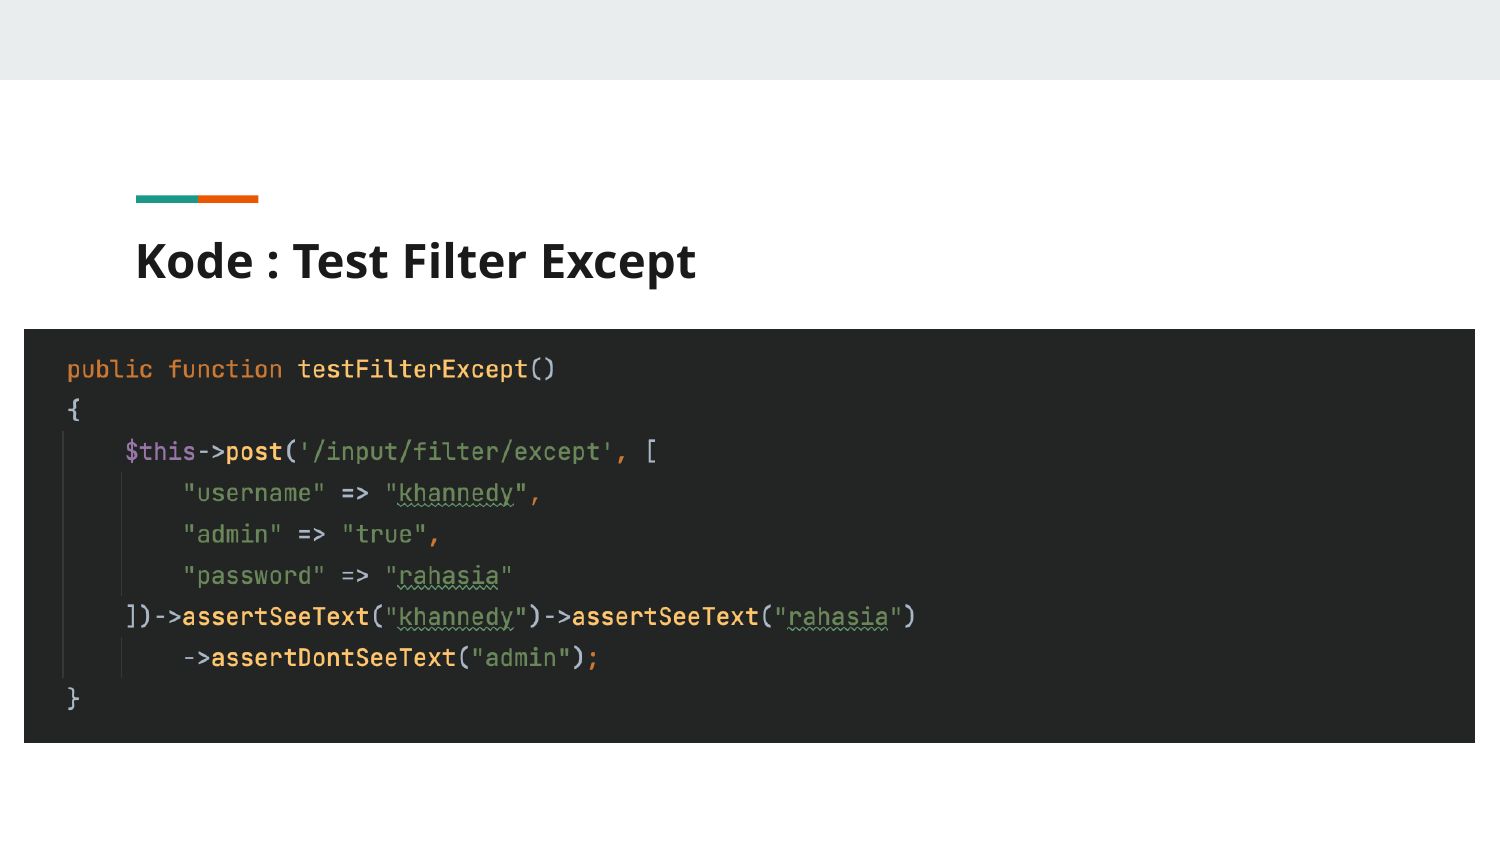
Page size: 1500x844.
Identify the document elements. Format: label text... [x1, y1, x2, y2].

title Kode : Test Filter Except [119, 216, 1381, 305]
picture [24, 329, 1475, 743]
